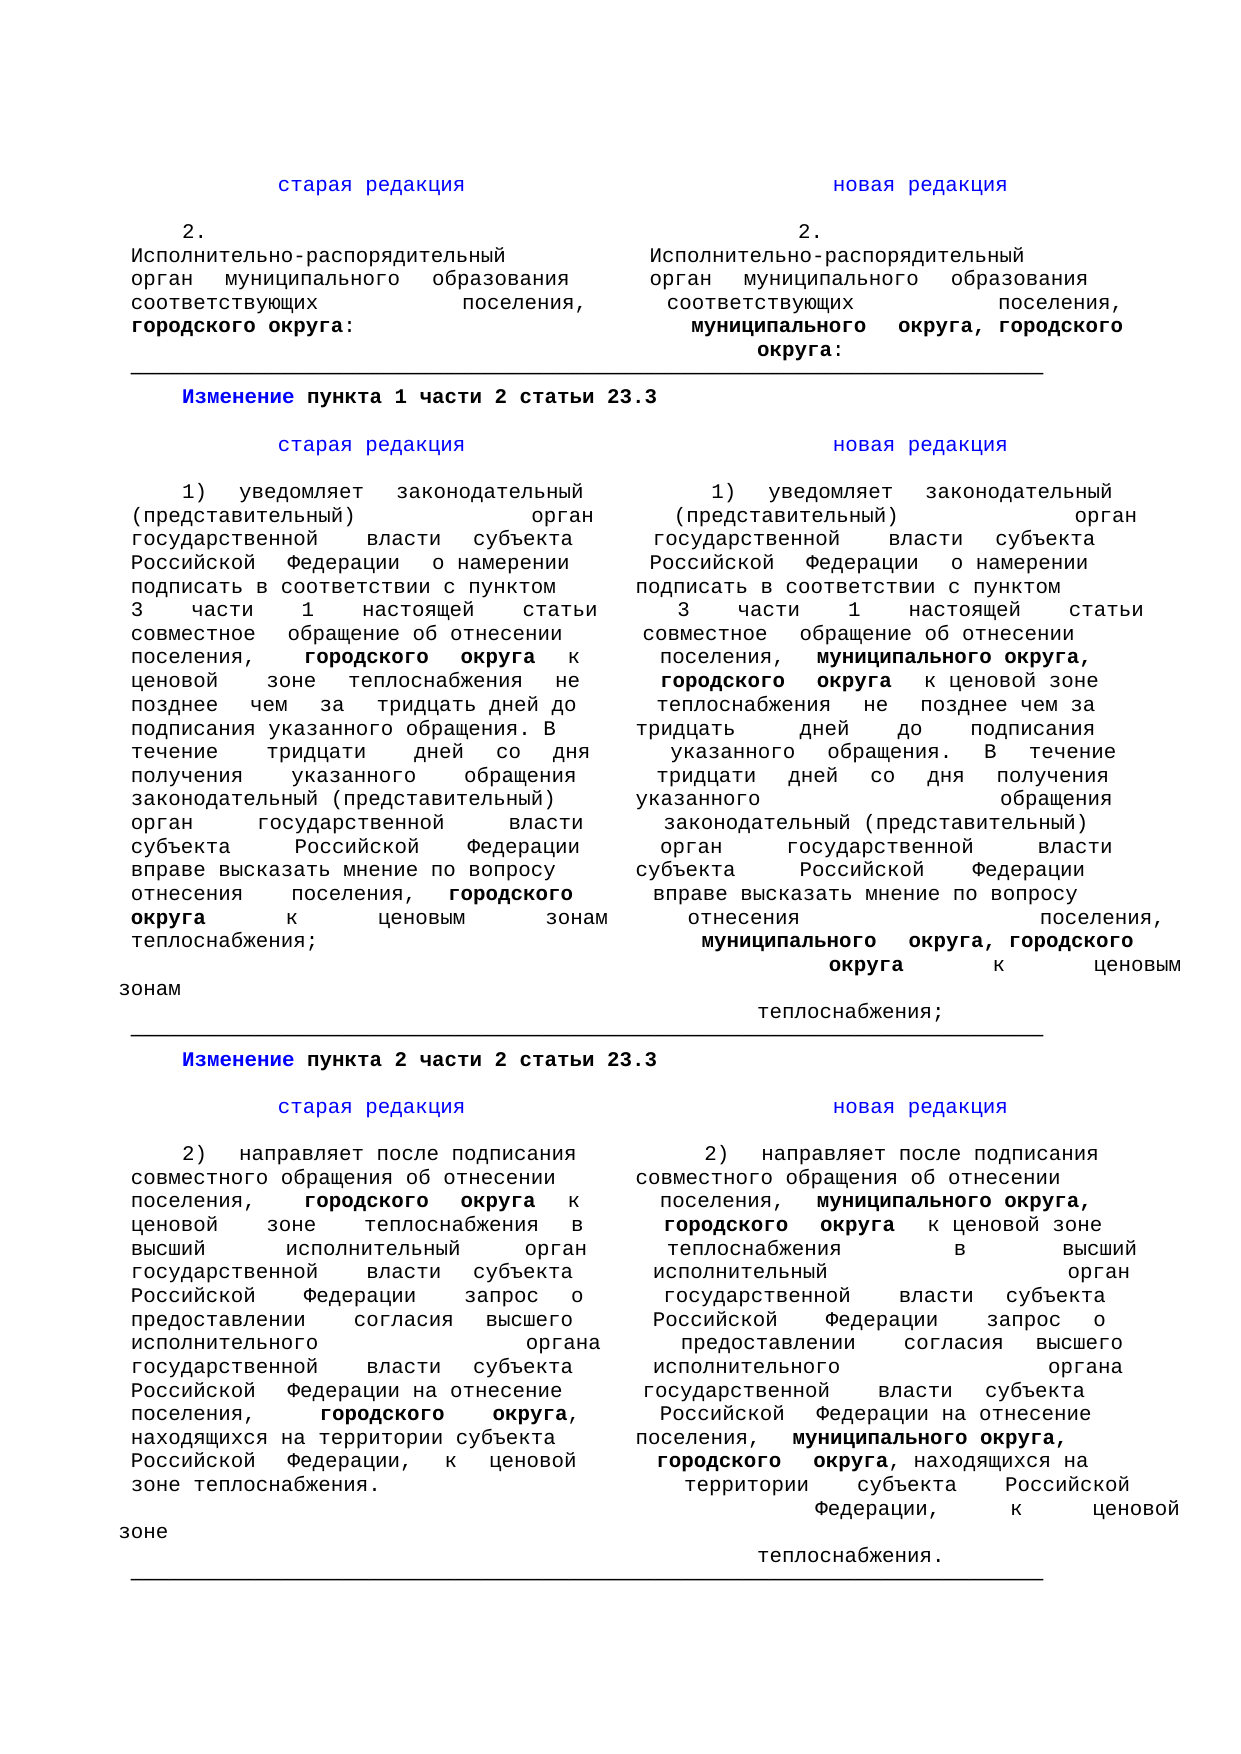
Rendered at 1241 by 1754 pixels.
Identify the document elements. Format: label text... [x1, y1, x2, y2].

text законодательный (представительный) указанного обращения [118, 788, 1181, 812]
text 3 части 1 настоящей статьи 3 части 1 настоящей статьи [118, 599, 1181, 623]
text ───────────────────────────────────────────────────────────────────────── [118, 1025, 1181, 1048]
text поселения, городского округа к поселения, муниципального округа, [118, 1190, 1181, 1214]
text округа: [118, 339, 1181, 363]
text подписания указанного обращения. В тридцать дней до подписания [118, 717, 1181, 741]
text орган муниципального образования орган муниципального образования [118, 268, 1181, 292]
text Изменение пункта 1 части 2 статьи 23.3 [118, 386, 1181, 410]
text исполнительного органа предоставлении согласия высшего [118, 1332, 1181, 1356]
text вправе высказать мнение по вопросу субъекта Российской Федерации [118, 859, 1181, 883]
text ценовой зоне теплоснабжения в городского округа к ценовой зоне [118, 1214, 1181, 1238]
text отнесения поселения, городского вправе высказать мнение по вопросу [118, 883, 1181, 907]
text городского округа: муниципального округа, городского [118, 316, 1181, 339]
text поселения, городского округа к поселения, муниципального округа, [118, 647, 1181, 670]
text Российской Федерации о намерении Российской Федерации о намерении [118, 552, 1181, 576]
text ценовой зоне теплоснабжения не городского округа к ценовой зоне [118, 670, 1181, 694]
text старая редакция новая редакция [118, 1096, 1181, 1119]
text старая редакция новая редакция [118, 174, 1181, 197]
text государственной власти субъекта исполнительный орган [118, 1261, 1181, 1285]
text позднее чем за тридцать дней до теплоснабжения не позднее чем за [118, 694, 1181, 717]
text Исполнительно-распорядительный Исполнительно-распорядительный [118, 244, 1181, 268]
text теплоснабжения; [118, 1001, 1181, 1025]
text Изменение пункта 2 части 2 статьи 23.3 [118, 1048, 1181, 1072]
text округа к ценовым зонам отнесения поселения, [118, 907, 1181, 930]
text Российской Федерации запрос о государственной власти субъекта [118, 1285, 1181, 1309]
text государственной власти субъекта государственной власти субъекта [118, 528, 1181, 552]
text 2) направляет после подписания 2) направляет после подписания [118, 1143, 1181, 1167]
text субъекта Российской Федерации орган государственной власти [118, 836, 1181, 859]
text ───────────────────────────────────────────────────────────────────────── [118, 1569, 1181, 1592]
text старая редакция новая редакция [118, 434, 1181, 457]
text находящихся на территории субъекта поселения, муниципального округа, [118, 1427, 1181, 1451]
text орган государственной власти законодательный (представительный) [118, 812, 1181, 836]
text зоне теплоснабжения. территории субъекта Российской [118, 1474, 1181, 1498]
text поселения, городского округа, Российской Федерации на отнесение [118, 1403, 1181, 1427]
text подписать в соответствии с пунктом подписать в соответствии с пунктом [118, 576, 1181, 599]
text 1) уведомляет законодательный 1) уведомляет законодательный [118, 481, 1181, 505]
text предоставлении согласия высшего Российской Федерации запрос о [118, 1309, 1181, 1332]
text высший исполнительный орган теплоснабжения в высший [118, 1238, 1181, 1261]
text течение тридцати дней со дня указанного обращения. В течение [118, 741, 1181, 765]
text государственной власти субъекта исполнительного органа [118, 1356, 1181, 1379]
text соответствующих поселения, соответствующих поселения, [118, 292, 1181, 316]
text Российской Федерации, к ценовой городского округа, находящихся на [118, 1451, 1181, 1474]
text совместного обращения об отнесении совместного обращения об отнесении [118, 1167, 1181, 1190]
text 2. 2. [118, 221, 1181, 244]
text теплоснабжения; муниципального округа, городского [118, 930, 1181, 954]
text (представительный) орган (представительный) орган [118, 505, 1181, 528]
text Российской Федерации на отнесение государственной власти субъекта [118, 1379, 1181, 1403]
text теплоснабжения. [118, 1545, 1181, 1569]
text получения указанного обращения тридцати дней со дня получения [118, 765, 1181, 788]
text Федерации, к ценовой зоне [118, 1498, 1181, 1545]
text ───────────────────────────────────────────────────────────────────────── [118, 363, 1181, 386]
text совместное обращение об отнесении совместное обращение об отнесении [118, 623, 1181, 647]
text округа к ценовым зонам [118, 954, 1181, 1001]
